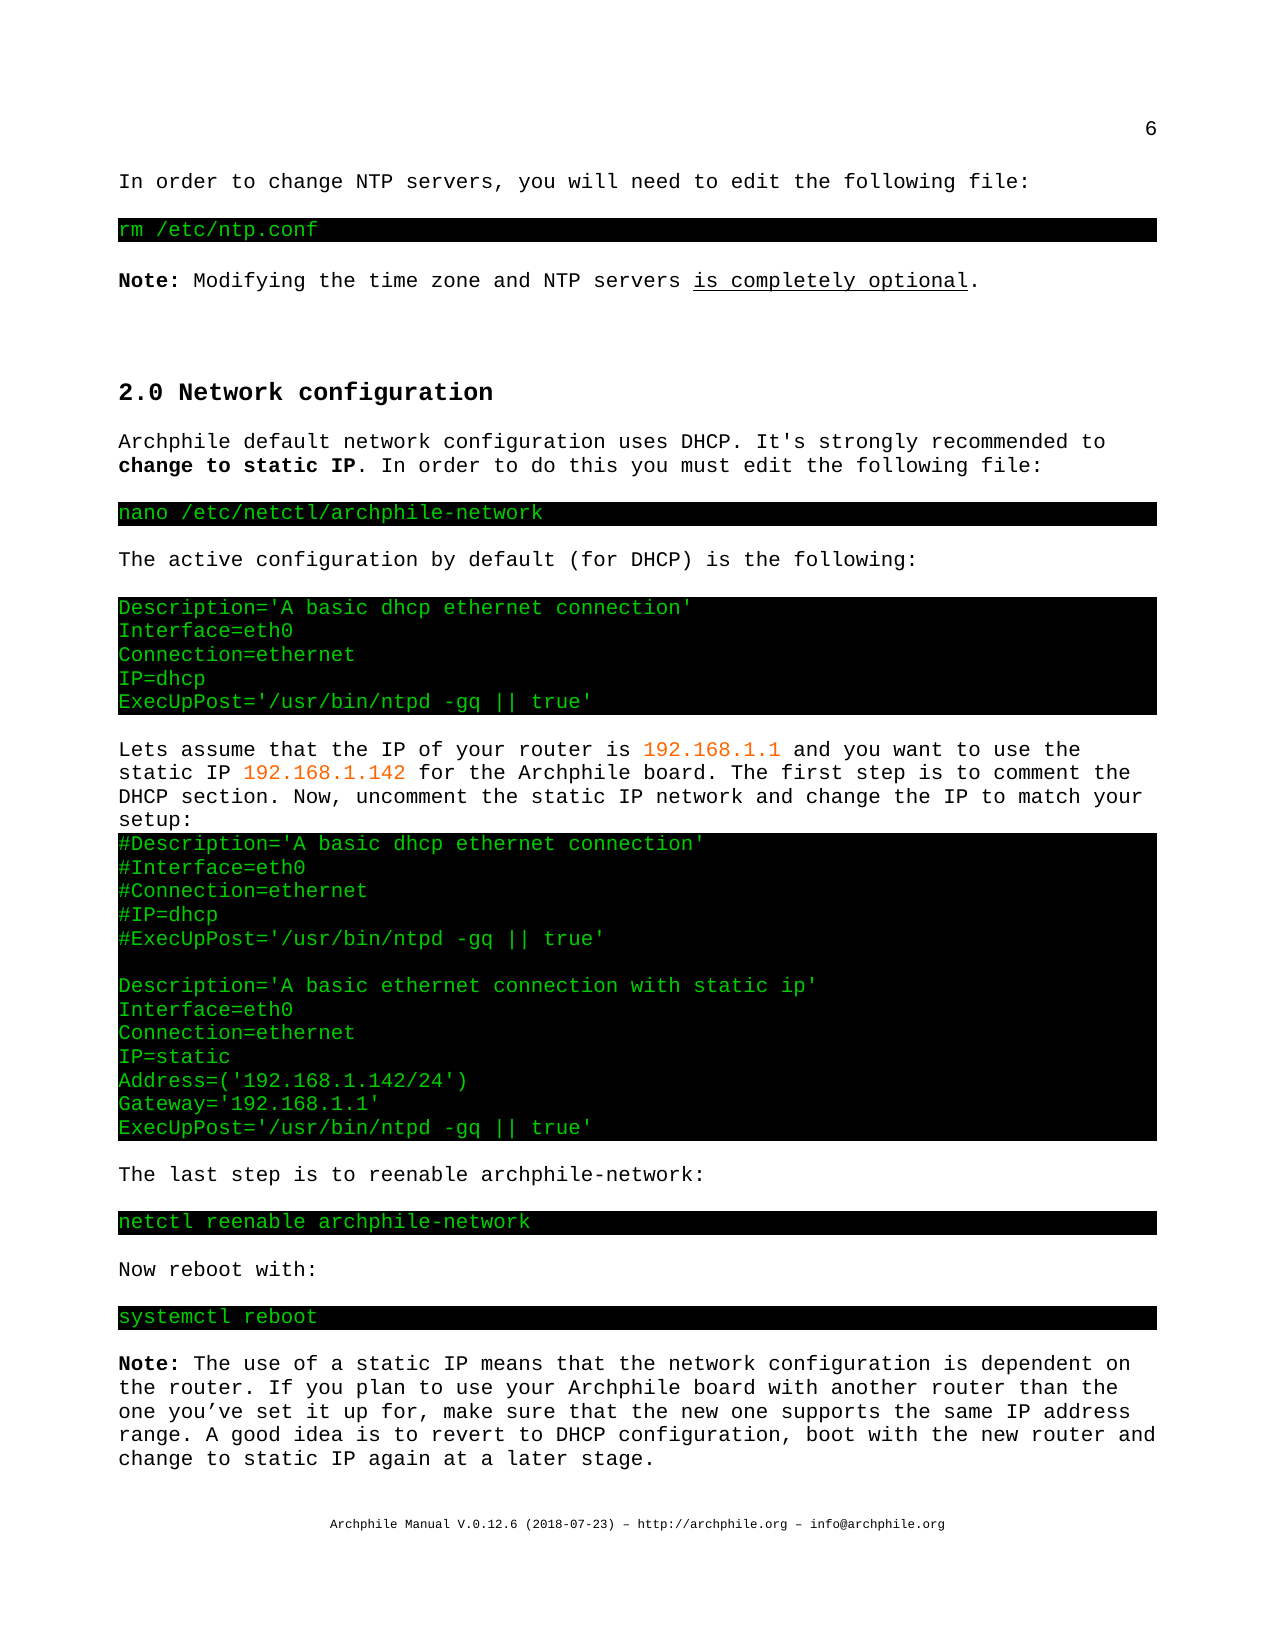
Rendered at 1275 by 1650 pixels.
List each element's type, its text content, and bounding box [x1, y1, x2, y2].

text Description='A basic dhcp ethernet connection' [118, 597, 1157, 620]
text IP=dhcp [118, 668, 1157, 691]
text #ExecUpPost='/usr/bin/ntpd -gq || true' [118, 928, 1157, 951]
text #Interface=eth0 [118, 857, 1157, 880]
text #Connection=ethernet [118, 880, 1157, 904]
text The last step is to reenable archphile-network: [118, 1164, 1157, 1188]
text #IP=dhcp [118, 904, 1157, 928]
text The active configuration by default (for DHCP) is the following: [118, 549, 1157, 573]
text Note: Modifying the time zone and NTP servers is completely optional. [118, 271, 1157, 294]
text Now reboot with: [118, 1259, 1157, 1282]
text Note: The use of a static IP means that the network configuration is dependent on the router. If you plan to use your Archphile board with another router than the one you’ve set it up for, make sure that the new one supports the same IP address range. A good idea is to revert to DHCP configuration, boot with the new router and change to static IP again at a later stage. [118, 1353, 1157, 1472]
text Interface=eth0 [118, 620, 1157, 644]
text Archphile default network configuration uses DHCP. It's strongly recommended to change to static IP. In order to do this you must edit the following file: [118, 431, 1157, 478]
text ExecUpPost='/usr/bin/ntpd -gq || true' [118, 691, 1157, 715]
text nano /etc/netctl/archphile-network [118, 502, 1157, 526]
text 2.0 Network configuration [118, 379, 1157, 407]
text Lets assume that the IP of your router is 192.168.1.1 and you want to use the static IP 192.168.1.142 for the Archphile board. The first step is to comment the DHCP section. Now, uncomment the static IP network and change the IP to match your setup: [118, 738, 1157, 833]
text Address=('192.168.1.142/24') [118, 1069, 1157, 1093]
text In order to change NTP servers, you will need to edit the following file: [118, 171, 1157, 195]
text systemctl reboot [118, 1306, 1157, 1330]
text Description='A basic ethernet connection with static ip' [118, 975, 1157, 999]
text #Description='A basic dhcp ethernet connection' [118, 833, 1157, 857]
text Gateway='192.168.1.1' [118, 1093, 1157, 1117]
text IP=static [118, 1046, 1157, 1069]
text ExecUpPost='/usr/bin/ntpd -gq || true' [118, 1117, 1157, 1141]
text netctl reenable archphile-network [118, 1211, 1157, 1235]
text rm /etc/ntp.conf [118, 218, 1157, 242]
text Connection=ethernet [118, 1022, 1157, 1046]
text Interface=eth0 [118, 999, 1157, 1022]
text Connection=ethernet [118, 644, 1157, 668]
